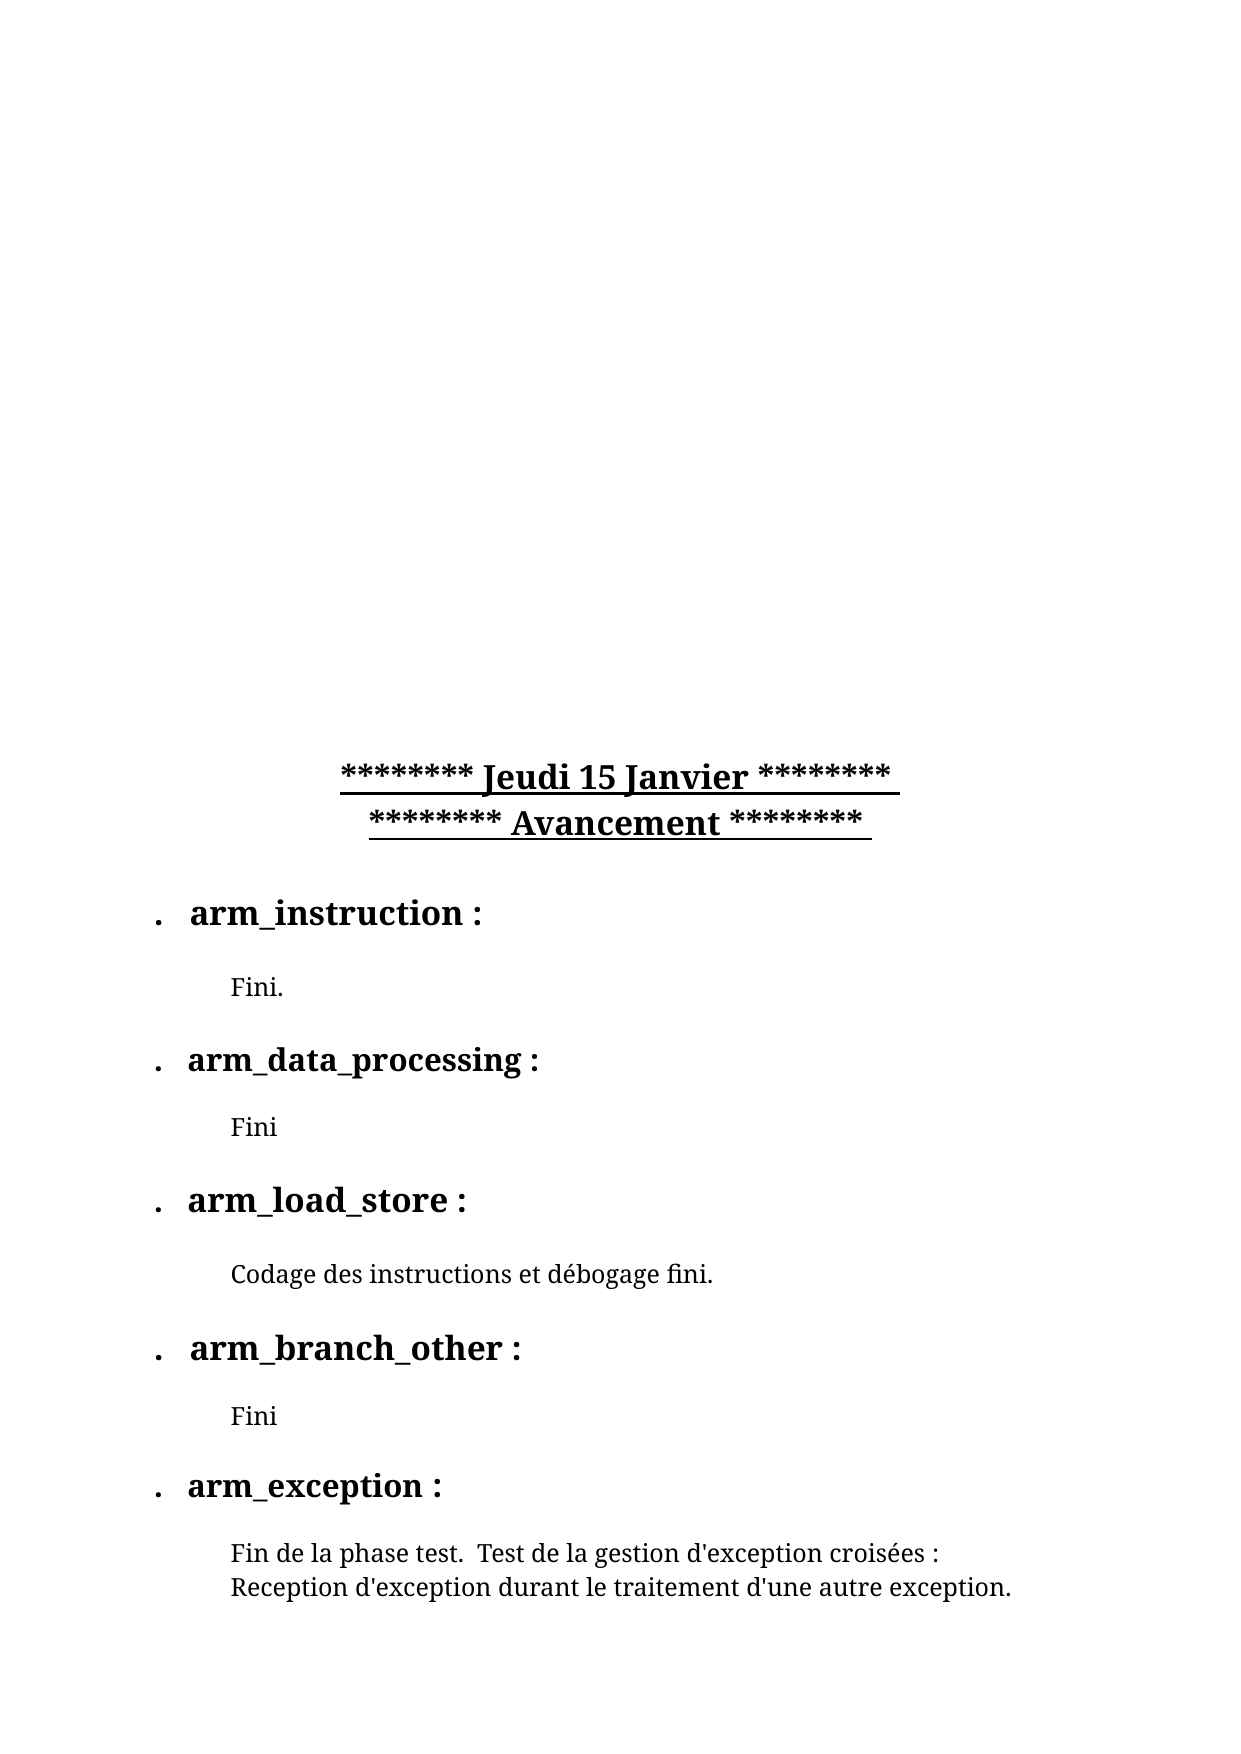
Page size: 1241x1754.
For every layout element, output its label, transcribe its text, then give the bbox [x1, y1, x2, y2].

text ******** Avancement ******** [118, 799, 1122, 845]
text . arm_exception : [153, 1462, 1122, 1507]
text Codage des instructions et débogage fini. [230, 1257, 1122, 1291]
text Fini. [230, 970, 1122, 1004]
text Reception d'exception durant le traitement d'une autre exception. [230, 1570, 1122, 1604]
text Fini [230, 1399, 1122, 1433]
text Fin de la phase test. Test de la gestion d'exception croisées : [230, 1536, 1122, 1570]
text . arm_load_store : [153, 1177, 1122, 1223]
text . arm_branch_other : [153, 1325, 1122, 1370]
text ******** Jeudi 15 Janvier ******** [118, 754, 1122, 799]
text . arm_data_processing : [153, 1038, 1122, 1080]
text . arm_instruction : [153, 890, 1122, 936]
text Fini [230, 1109, 1122, 1143]
